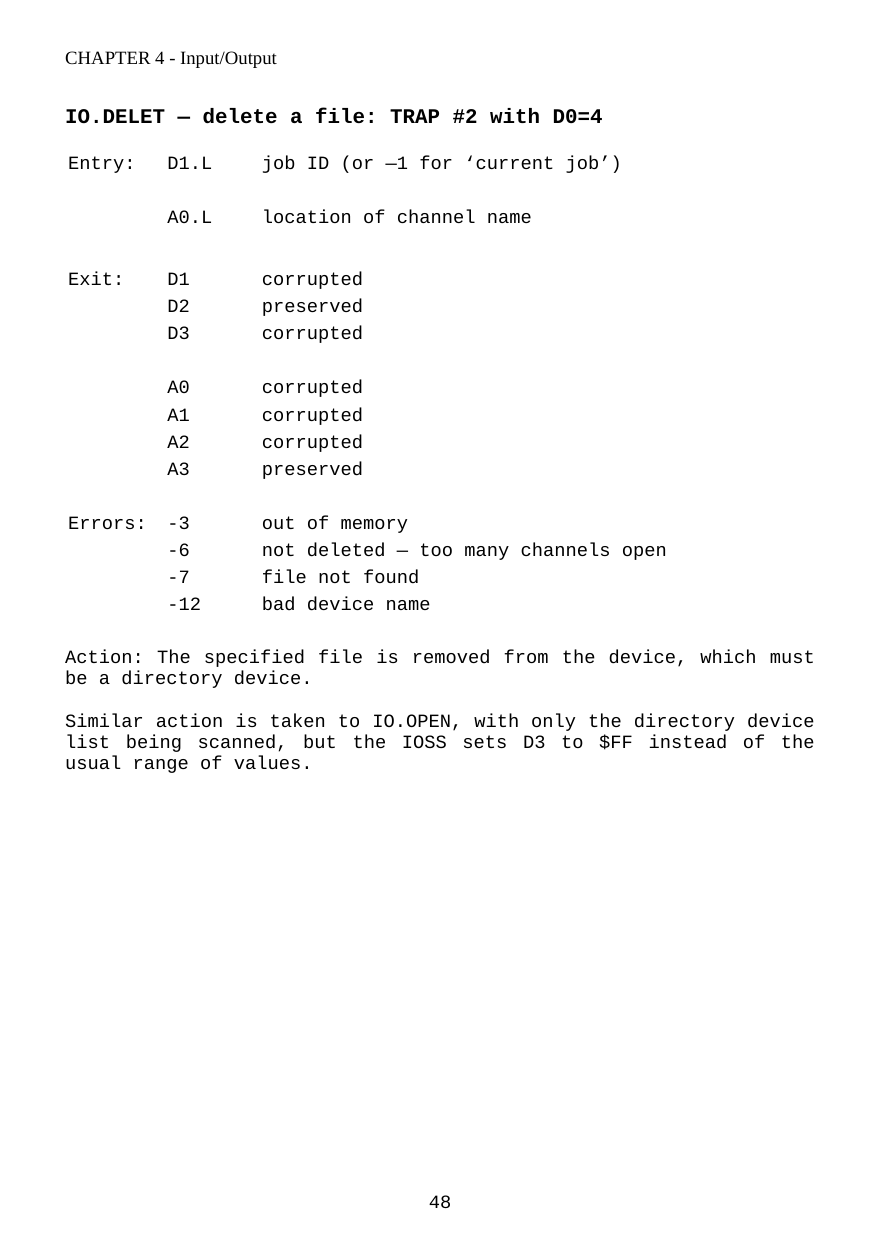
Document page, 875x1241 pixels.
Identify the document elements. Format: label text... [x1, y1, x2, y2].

table_cell out of memory [259, 511, 815, 538]
table_cell file not found [259, 565, 815, 592]
table_cell [164, 233, 259, 267]
table_cell [259, 178, 815, 205]
table_cell [65, 178, 164, 205]
table_cell -6 [164, 538, 259, 565]
table_cell [65, 348, 164, 375]
table_cell [259, 348, 815, 375]
text Similar action is taken to IO.OPEN, with only the directory device list being scanned, but the IOSS sets D3 to $FF instead of the usual range of values. [65, 712, 815, 775]
table_cell not deleted — too many channels open [259, 538, 815, 565]
table_cell Errors: [65, 511, 164, 538]
table_header D1.L [164, 151, 259, 178]
table_cell -3 [164, 511, 259, 538]
table_header job ID (or —1 for ‘current job’) [259, 151, 815, 178]
table_cell [65, 403, 164, 429]
table_cell [65, 538, 164, 565]
table_cell A3 [164, 457, 259, 484]
table_cell [259, 233, 815, 267]
table_cell A0 [164, 375, 259, 402]
table_cell preserved [259, 457, 815, 484]
subtitle IO.DELET — delete a file: TRAP #2 with D0=4 [65, 106, 815, 130]
table_cell -7 [164, 565, 259, 592]
table_cell [65, 484, 164, 511]
table_cell [65, 375, 164, 402]
table_cell Exit: [65, 267, 164, 294]
table_cell [164, 484, 259, 511]
table_cell [164, 178, 259, 205]
table_cell [65, 592, 164, 619]
table_cell [65, 294, 164, 321]
table_cell corrupted [259, 321, 815, 348]
table_cell [65, 457, 164, 484]
table_cell corrupted [259, 267, 815, 294]
text Action: The specified file is removed from the device, which must be a directory device. [65, 648, 815, 690]
table_cell corrupted [259, 403, 815, 429]
table_header Entry: [65, 151, 164, 178]
table_cell corrupted [259, 430, 815, 457]
table_cell -12 [164, 592, 259, 619]
table_cell A0.L [164, 205, 259, 232]
table_cell bad device name [259, 592, 815, 619]
table_cell [65, 205, 164, 232]
table_cell [65, 321, 164, 348]
table_cell D3 [164, 321, 259, 348]
table_cell [65, 565, 164, 592]
table_cell D1 [164, 267, 259, 294]
table_cell A2 [164, 430, 259, 457]
table_cell [259, 484, 815, 511]
table_cell preserved [259, 294, 815, 321]
table_cell A1 [164, 403, 259, 429]
table_cell [65, 430, 164, 457]
table_cell D2 [164, 294, 259, 321]
table_cell location of channel name [259, 205, 815, 232]
table_cell corrupted [259, 375, 815, 402]
table_cell [65, 233, 164, 267]
table_cell [164, 348, 259, 375]
